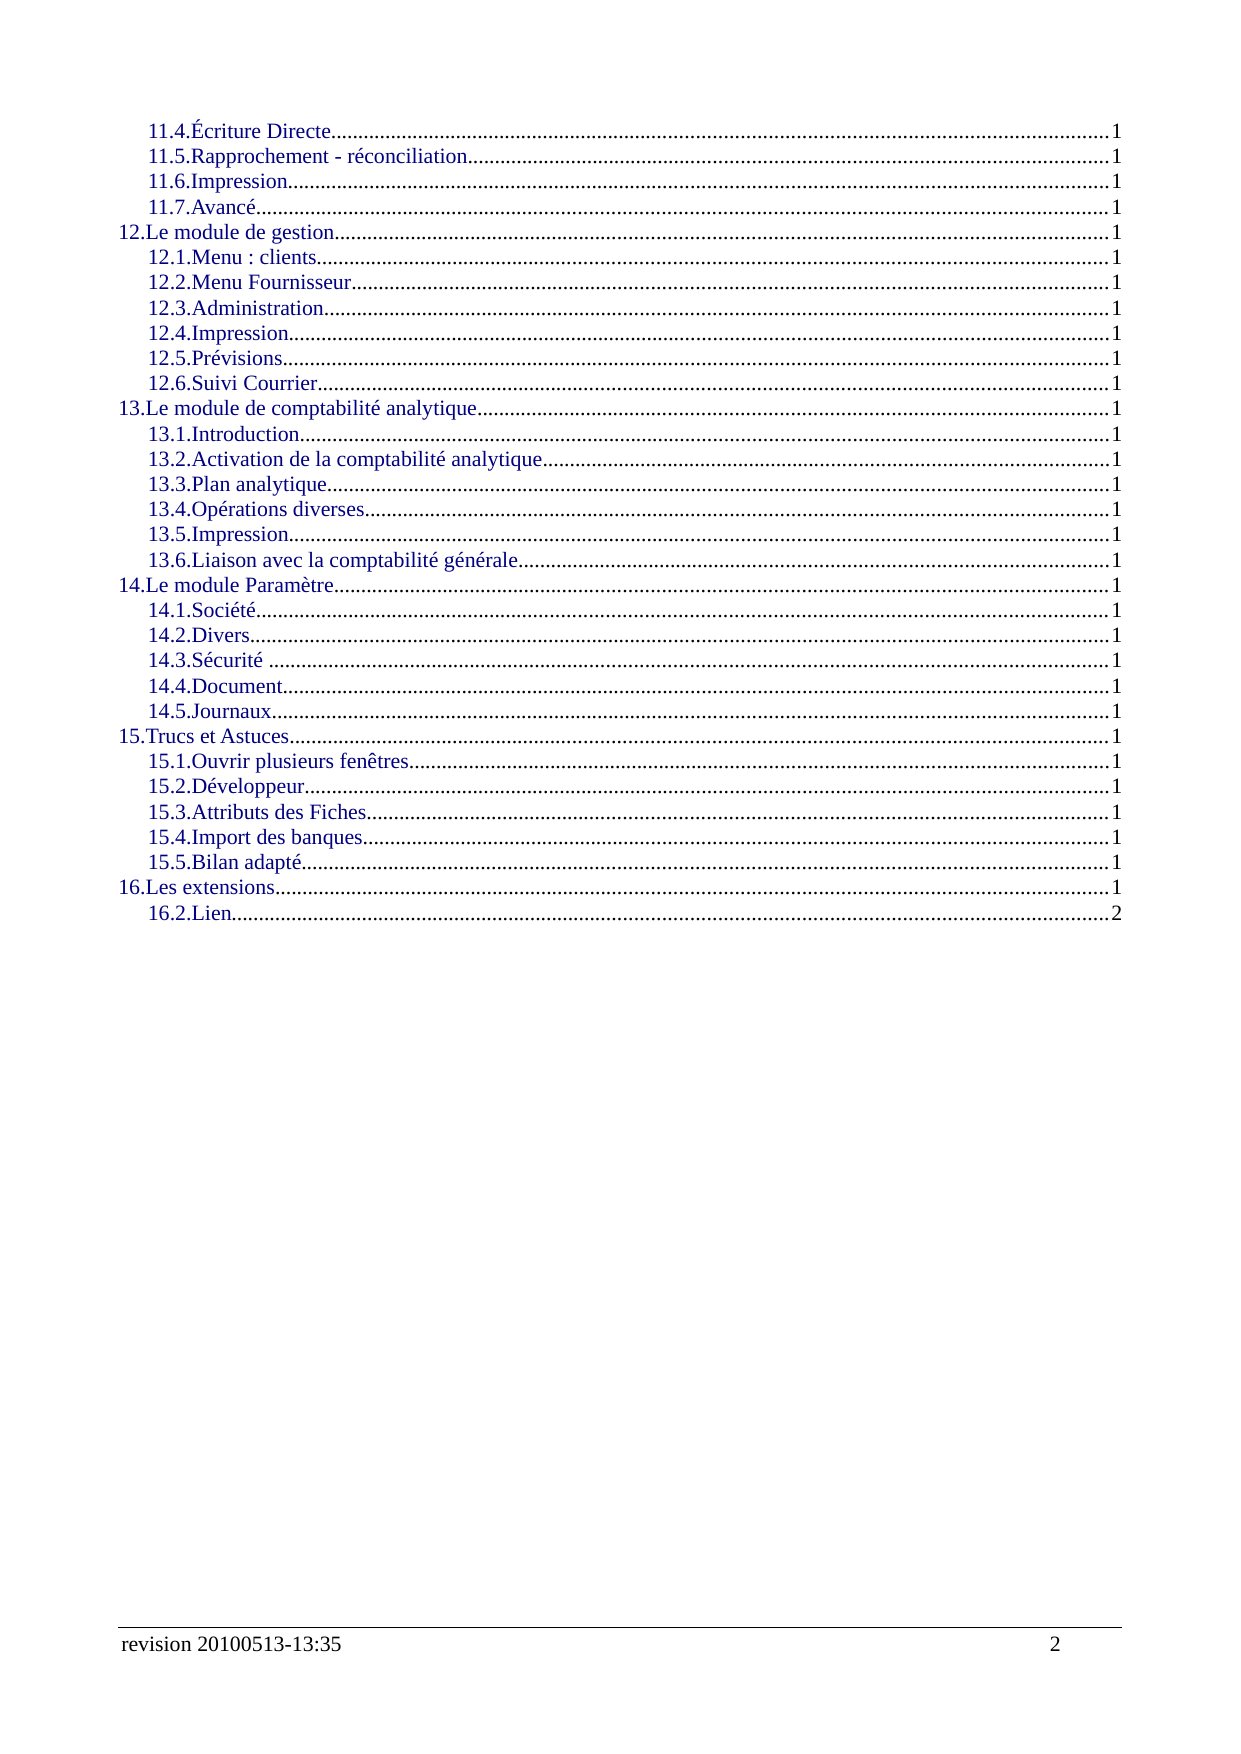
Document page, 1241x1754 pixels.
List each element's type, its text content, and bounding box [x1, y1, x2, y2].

text 13.Le module de comptabilité analytique 1 [118, 395, 1122, 421]
text 12.6.Suivi Courrier 1 [148, 370, 1122, 395]
text 13.1.Introduction 1 [148, 421, 1122, 446]
text 16.2.Lien 2 [148, 899, 1122, 925]
text 12.4.Impression 1 [148, 320, 1122, 345]
text 12.5.Prévisions 1 [148, 345, 1122, 370]
text 14.Le module Paramètre 1 [118, 572, 1122, 597]
text 15.1.Ouvrir plusieurs fenêtres 1 [148, 748, 1122, 773]
text 14.4.Document 1 [148, 673, 1122, 698]
text 11.5.Rapprochement - réconciliation 1 [148, 143, 1122, 168]
text 15.4.Import des banques 1 [148, 824, 1122, 849]
text 14.3.Sécurité 1 [148, 647, 1122, 673]
text 11.4.Écriture Directe 1 [148, 118, 1122, 143]
text 15.3.Attributs des Fiches 1 [148, 799, 1122, 824]
text 14.5.Journaux 1 [148, 698, 1122, 723]
text 15.2.Développeur 1 [148, 773, 1122, 799]
text 12.1.Menu : clients 1 [148, 244, 1122, 269]
text 13.2.Activation de la comptabilité analytique 1 [148, 446, 1122, 471]
text 11.7.Avancé 1 [148, 194, 1122, 219]
text 12.3.Administration 1 [148, 294, 1122, 320]
text 12.Le module de gestion 1 [118, 219, 1122, 244]
text 13.6.Liaison avec la comptabilité générale 1 [148, 547, 1122, 572]
text 15.Trucs et Astuces 1 [118, 723, 1122, 748]
text 14.1.Société 1 [148, 597, 1122, 622]
text 16.Les extensions 1 [118, 874, 1122, 899]
text 15.5.Bilan adapté 1 [148, 849, 1122, 874]
text 13.4.Opérations diverses 1 [148, 496, 1122, 521]
text 11.6.Impression 1 [148, 168, 1122, 194]
text 13.3.Plan analytique 1 [148, 471, 1122, 496]
text 14.2.Divers 1 [148, 622, 1122, 647]
text 13.5.Impression 1 [148, 521, 1122, 547]
text 12.2.Menu Fournisseur 1 [148, 269, 1122, 294]
